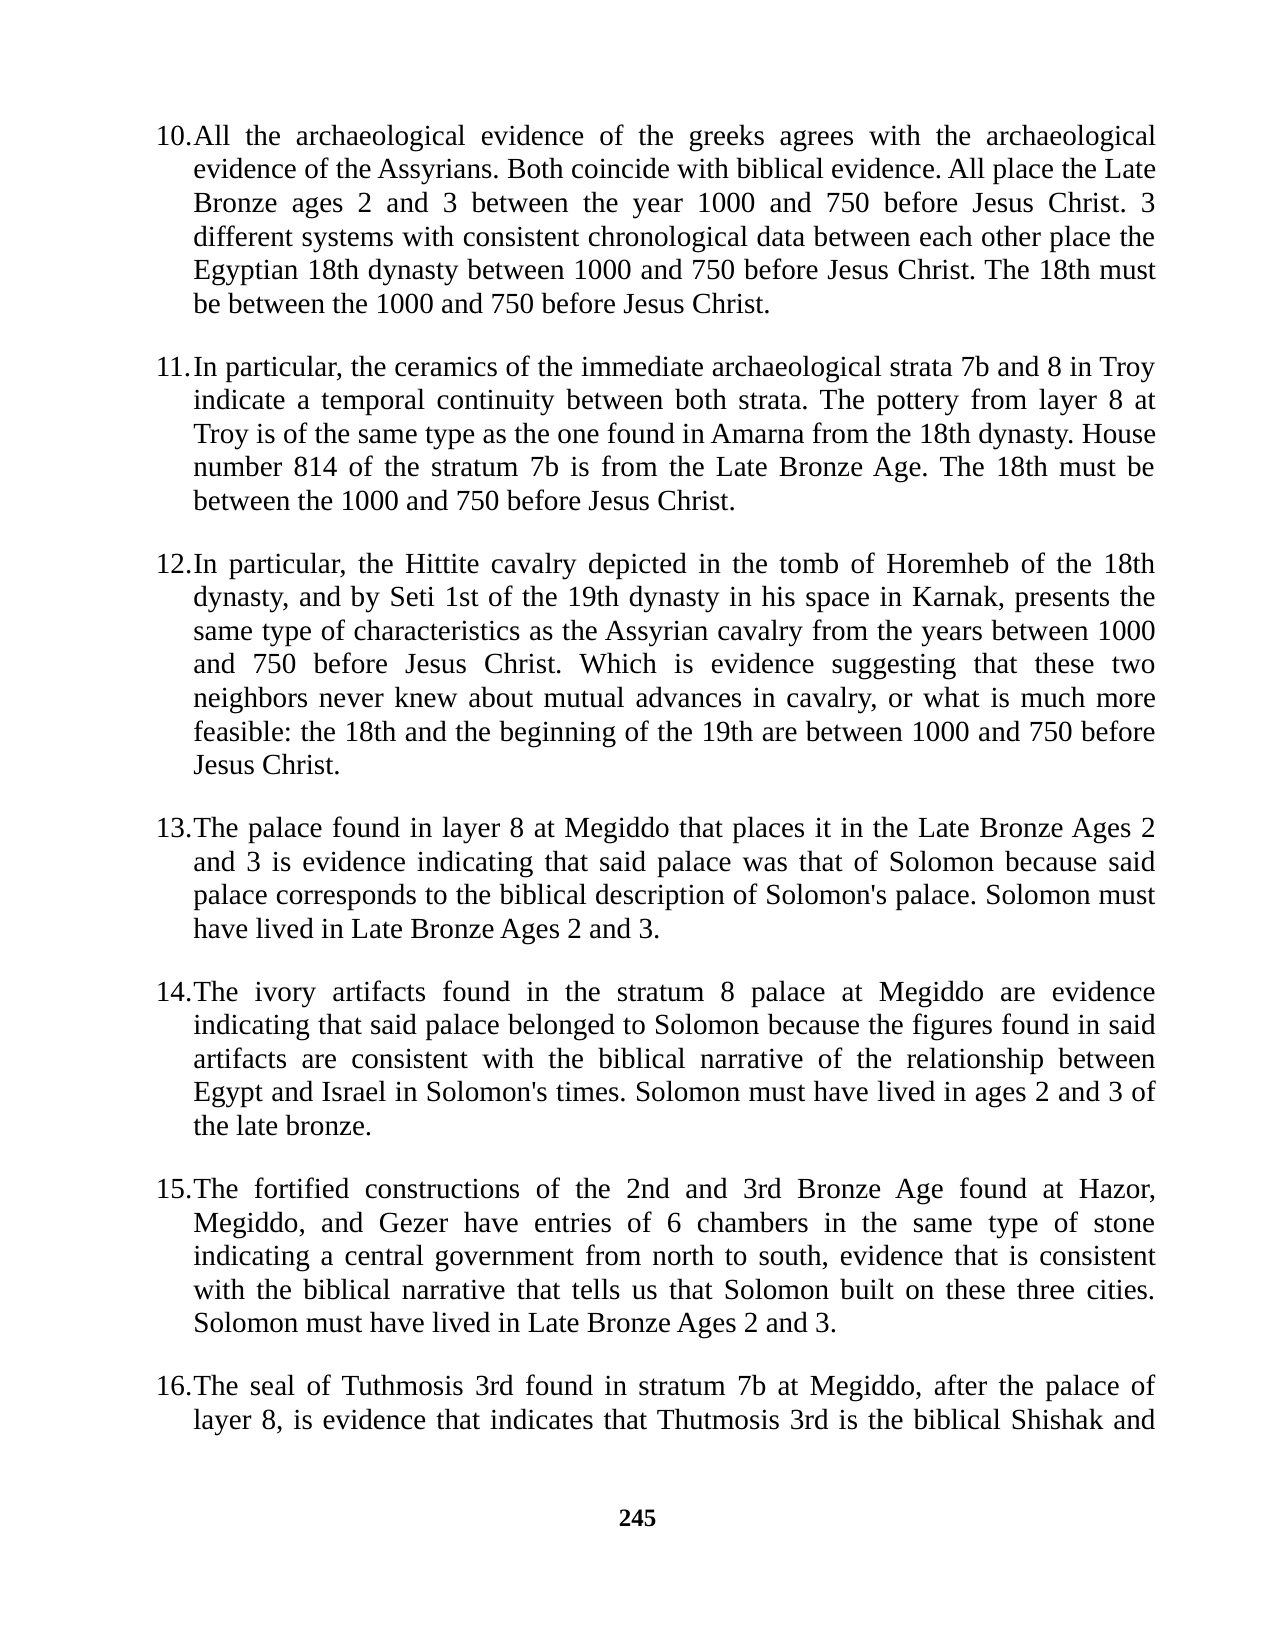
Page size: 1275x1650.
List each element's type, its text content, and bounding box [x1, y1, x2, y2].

list All the archaeological evidence of the greeks agrees with the archaeological evidence of the Assyrians. Both coincide with biblical evidence. All place the Late Bronze ages 2 and 3 between the year 1000 and 750 before Jesus Christ. 3 different systems with consistent chronological data between each other place the Egyptian 18th dynasty between 1000 and 750 before Jesus Christ. The 18th must be between the 1000 and 750 before Jesus Christ. [156, 118, 1157, 319]
list In particular, the Hittite cavalry depicted in the tomb of Horemheb of the 18th dynasty, and by Seti 1st of the 19th dynasty in his space in Karnak, presents the same type of characteristics as the Assyrian cavalry from the years between 1000 and 750 before Jesus Christ. Which is evidence suggesting that these two neighbors never knew about mutual advances in cavalry, or what is much more feasible: the 18th and the beginning of the 19th are between 1000 and 750 before Jesus Christ. [156, 546, 1157, 781]
list The seal of Tuthmosis 3rd found in stratum 7b at Megiddo, after the palace of layer 8, is evidence that indicates that Thutmosis 3rd is the biblical Shishak and [156, 1368, 1157, 1435]
list The ivory artifacts found in the stratum 8 palace at Megiddo are evidence indicating that said palace belonged to Solomon because the figures found in said artifacts are consistent with the biblical narrative of the relationship between Egypt and Israel in Solomon's times. Solomon must have lived in ages 2 and 3 of the late bronze. [156, 974, 1157, 1142]
list In particular, the ceramics of the immediate archaeological strata 7b and 8 in Troy indicate a temporal continuity between both strata. The pottery from layer 8 at Troy is of the same type as the one found in Amarna from the 18th dynasty. House number 814 of the stratum 7b is from the Late Bronze Age. The 18th must be between the 1000 and 750 before Jesus Christ. [156, 349, 1157, 517]
list The fortified constructions of the 2nd and 3rd Bronze Age found at Hazor, Megiddo, and Gezer have entries of 6 chambers in the same type of stone indicating a central government from north to south, evidence that is consistent with the biblical narrative that tells us that Solomon built on these three cities. Solomon must have lived in Late Bronze Ages 2 and 3. [156, 1171, 1157, 1339]
list The palace found in layer 8 at Megiddo that places it in the Late Bronze Ages 2 and 3 is evidence indicating that said palace was that of Solomon because said palace corresponds to the biblical description of Solomon's palace. Solomon must have lived in Late Bronze Ages 2 and 3. [156, 810, 1157, 944]
